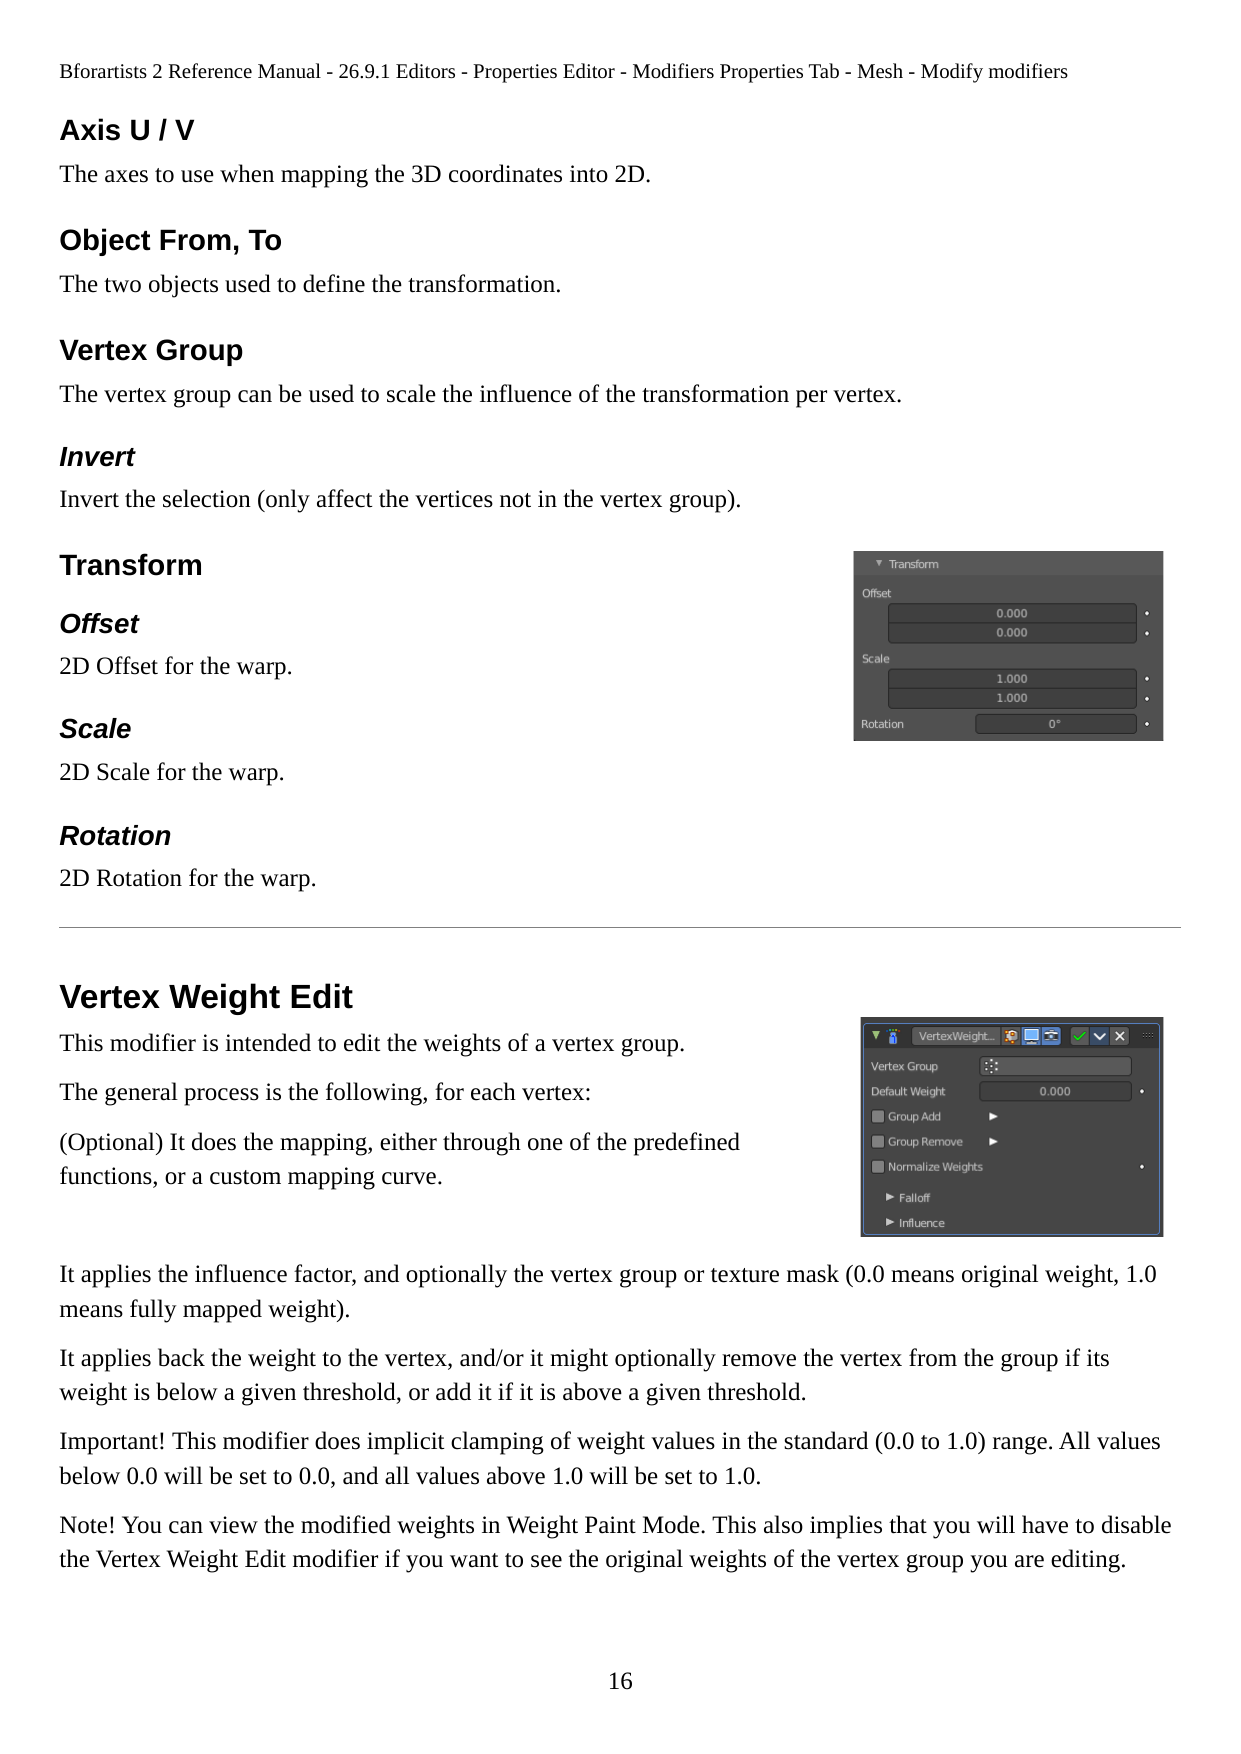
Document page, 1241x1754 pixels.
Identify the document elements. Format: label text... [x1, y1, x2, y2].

text 2D Scale for the warp. [59, 757, 1181, 786]
picture [853, 551, 1164, 741]
text 2D Rotation for the warp. [59, 863, 1181, 892]
text (Optional) It does the mapping, either through one of the predefined functions, or a custom mapping curve. [59, 1127, 860, 1190]
text Invert the selection (only affect the vertices not in the vertex group). [59, 484, 1181, 513]
subtitle Invert [59, 440, 1181, 472]
text 2D Offset for the warp. [59, 651, 853, 680]
subtitle Object From, To [59, 222, 1181, 256]
subtitle [1164, 607, 1181, 639]
text The two objects used to define the transformation. [59, 269, 1181, 297]
text It applies the influence factor, and optionally the vertex group or texture mask (0.0 means original weight, 1.0 means fully mapped weight). [59, 1259, 1181, 1322]
text The axes to use when mapping the 3D coordinates into 2D. [59, 159, 1181, 188]
text It applies back the weight to the vertex, and/or it might optionally remove the vertex from the group if its weight is below a given threshold, or add it if it is above a given threshold. [59, 1343, 1181, 1406]
text Important! This modifier does implicit clamping of weight values in the standard (0.0 to 1.0) range. All values below 0.0 will be set to 0.0, and all values above 1.0 will be set to 1.0. [59, 1426, 1181, 1489]
text [1164, 651, 1181, 680]
picture [860, 1017, 1164, 1237]
text The vertex group can be used to scale the influence of the transformation per vertex. [59, 379, 1181, 407]
subtitle Scale [59, 713, 1181, 745]
subtitle Transform [59, 548, 1181, 582]
text This modifier is intended to edit the weights of a vertex group. [59, 1028, 860, 1057]
text Note! You can view the modified weights in Weight Paint Mode. This also implies that you will have to disable the Vertex Weight Edit modifier if you want to see the original weights of the vertex group you are editing. [59, 1510, 1181, 1573]
subtitle Offset [59, 607, 853, 639]
text The general process is the following, for each vertex: [59, 1077, 860, 1106]
subtitle Vertex Weight Edit [59, 977, 1181, 1016]
subtitle Rotation [59, 819, 1181, 851]
subtitle Vertex Group [59, 332, 1181, 366]
subtitle Axis U / V [59, 113, 1181, 146]
